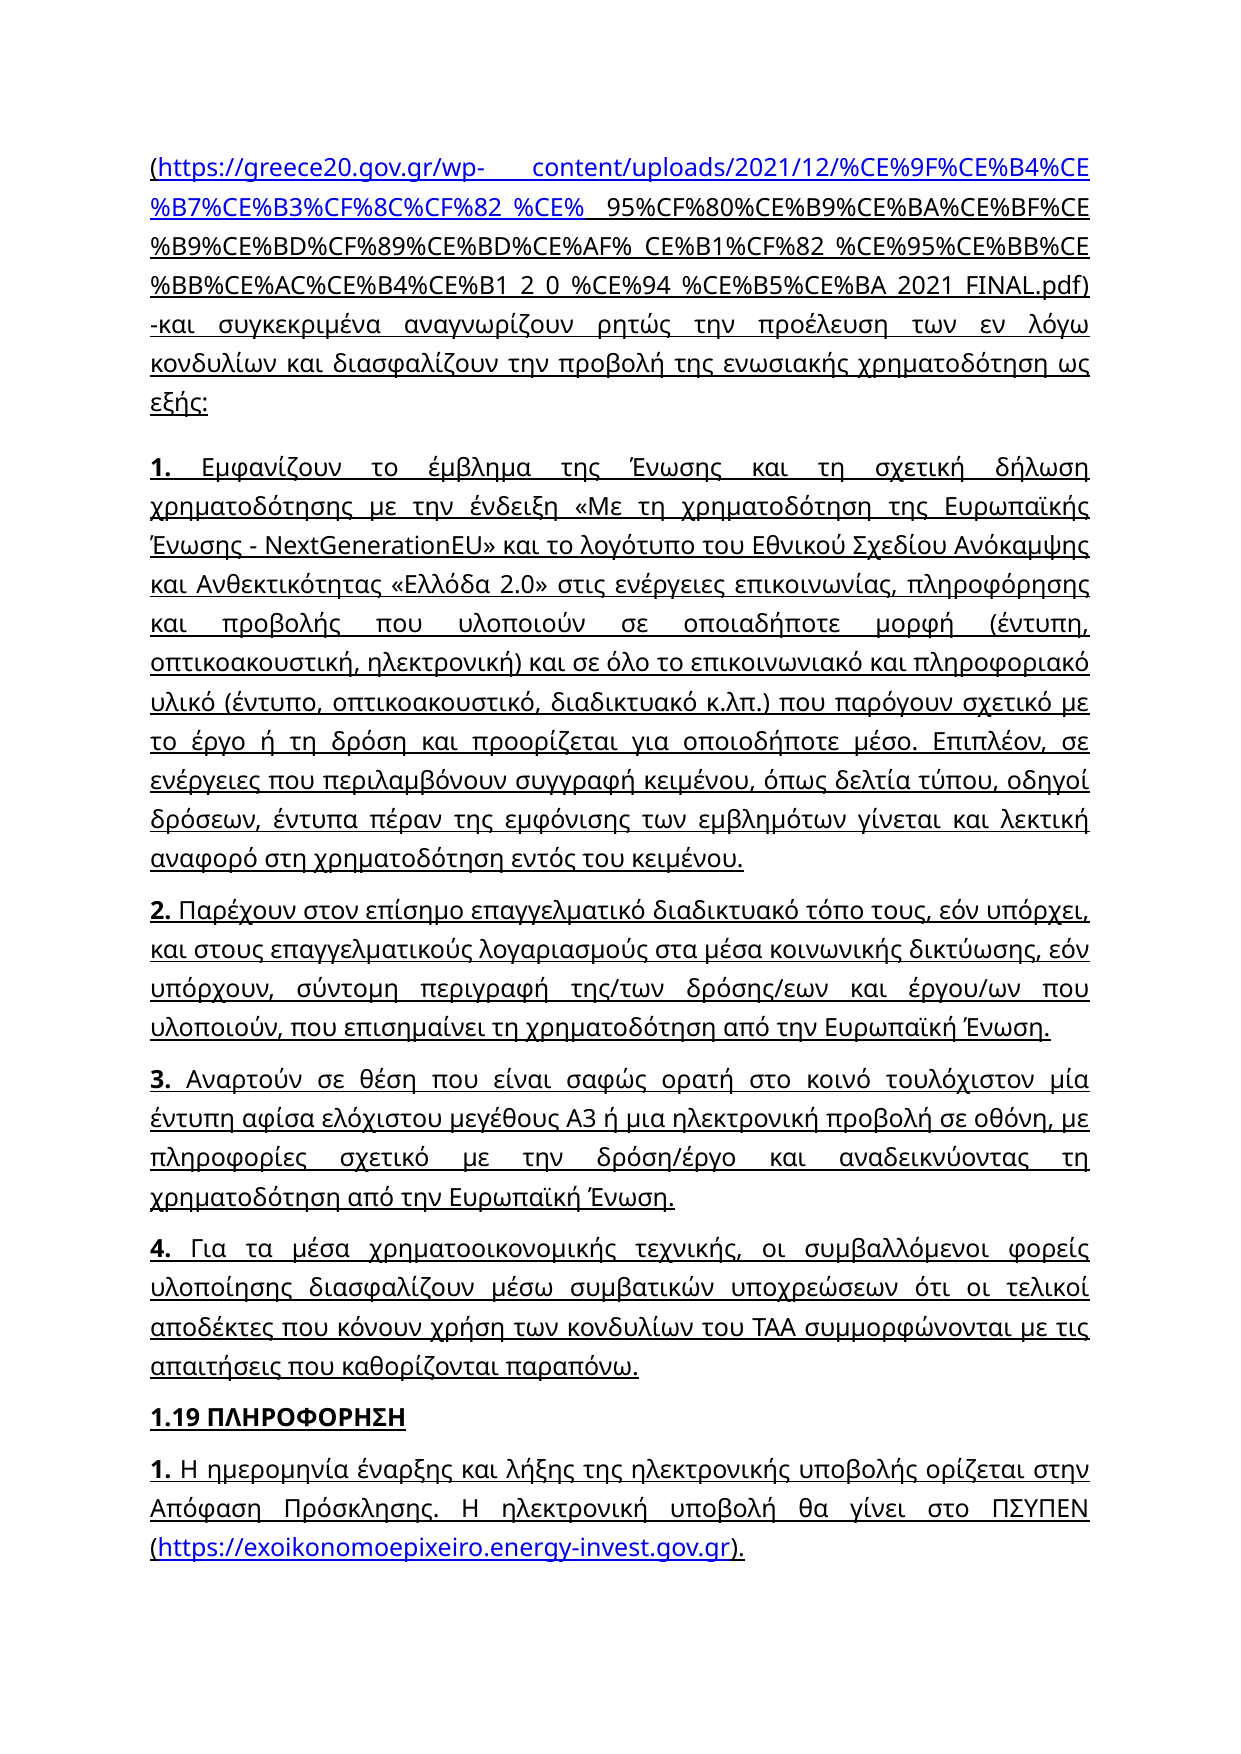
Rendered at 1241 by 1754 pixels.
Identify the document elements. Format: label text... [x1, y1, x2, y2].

text 4. Για τα μέσα χρηματοοικονομικής τεχνικής, οι συμβαλλόμενοι φορείς [150, 1231, 1090, 1260]
text 1. Η ημερομηνία έναρξης και λήξης της ηλεκτρονικής υποβολής ορίζεται στην [150, 1452, 1090, 1481]
text 3. Αναρτούν σε θέση που είναι σαφώς ορατή στο κοινό τουλόχιστον μία [150, 1062, 1090, 1091]
text 1. Εμφανίζουν το έμβλημα της Ένωσης και τη σχετική δήλωση [150, 449, 1090, 478]
text %BB%CE%AC%CE%B4%CE%B1_2_0_%CE%94 %CE%B5%CE%BA 2021 FINAL.pdf) [150, 259, 1090, 296]
text χρηματοδότηση από την Ευρωπαϊκή Ένωση. [150, 1171, 1090, 1213]
text %B7%CE%B3%CF%8C%CF%82_%CE% 95%CF%80%CE%B9%CE%BA%CE%BF%CE [150, 181, 1090, 218]
text και στους επαγγελματικούς λογαριασμούς στα μέσα κοινωνικής δικτύωσης, εόν [150, 923, 1090, 961]
text αποδέκτες που κόνουν χρήση των κονδυλίων του ΤΑΑ συμμορφώνονται με τις [150, 1301, 1090, 1338]
text πληροφορίες σχετικό με την δρόση/έργο και αναδεικνύοντας τη [150, 1132, 1090, 1169]
text 1.19 ΠΛΗΡΟΦΟΡΗΣΗ [150, 1400, 1090, 1434]
text (https://greece20.gov.gr/wp- content/uploads/2021/12/%CE%9F%CE%B4%CE [150, 150, 1090, 179]
text ενέργειες που περιλαμβόνουν συγγραφή κειμένου, όπως δελτία τύπου, οδηγοί [150, 754, 1090, 791]
text (https://exoikonomoepixeiro.energy-invest.gov.gr). [150, 1522, 1090, 1564]
text δρόσεων, έντυπα πέραν της εμφόνισης των εμβλημότων γίνεται και λεκτική [150, 793, 1090, 831]
text το έργο ή τη δρόση και προορίζεται για οποιοδήποτε μέσο. Επιπλέον, σε [150, 715, 1090, 752]
text έντυπη αφίσα ελόχιστου μεγέθους Α3 ή μια ηλεκτρονική προβολή σε οθόνη, με [150, 1092, 1090, 1130]
text χρηματοδότησης με την ένδειξη «Με τη χρηματοδότηση της Ευρωπαϊκής [150, 480, 1090, 517]
text και Ανθεκτικότητας «Ελλόδα 2.0» στις ενέργειες επικοινωνίας, πληροφόρησης [150, 558, 1090, 596]
text υλοποιούν, που επισημαίνει τη χρηματοδότηση από την Ευρωπαϊκή Ένωση. [150, 1002, 1090, 1044]
text και προβολής που υλοποιούν σε οποιαδήποτε μορφή (έντυπη, [150, 597, 1090, 635]
text υλοποίησης διασφαλίζουν μέσω συμβατικών υποχρεώσεων ότι οι τελικοί [150, 1262, 1090, 1299]
text 2. Παρέχουν στον επίσημο επαγγελματικό διαδικτυακό τόπο τους, εόν υπόρχει, [150, 892, 1090, 921]
text Απόφαση Πρόσκλησης. Η ηλεκτρονική υποβολή θα γίνει στο ΠΣΥΠΕΝ [150, 1482, 1090, 1520]
text Ένωσης - NextGenerationEU» και το λογότυπο του Εθνικού Σχεδίου Ανόκαμψης [150, 519, 1090, 556]
text -και συγκεκριμένα αναγνωρίζουν ρητώς την προέλευση των εν λόγω [150, 298, 1090, 336]
text %B9%CE%BD%CF%89%CE%BD%CE%AF% CE%B1%CF%82_%CE%95%CE%BB%CE [150, 220, 1090, 257]
text αναφορό στη χρηματοδότηση εντός του κειμένου. [150, 832, 1090, 875]
text υπόρχουν, σύντομη περιγραφή της/των δρόσης/εων και έργου/ων που [150, 962, 1090, 1000]
text υλικό (έντυπο, οπτικοακουστικό, διαδικτυακό κ.λπ.) που παρόγουν σχετικό με [150, 676, 1090, 713]
text απαιτήσεις που καθορίζονται παραπόνω. [150, 1340, 1090, 1382]
text οπτικοακουστική, ηλεκτρονική) και σε όλο το επικοινωνιακό και πληροφοριακό [150, 637, 1090, 674]
text κονδυλίων και διασφαλίζουν την προβολή της ενωσιακής χρηματοδότηση ως [150, 337, 1090, 375]
text εξής: [150, 377, 1090, 419]
